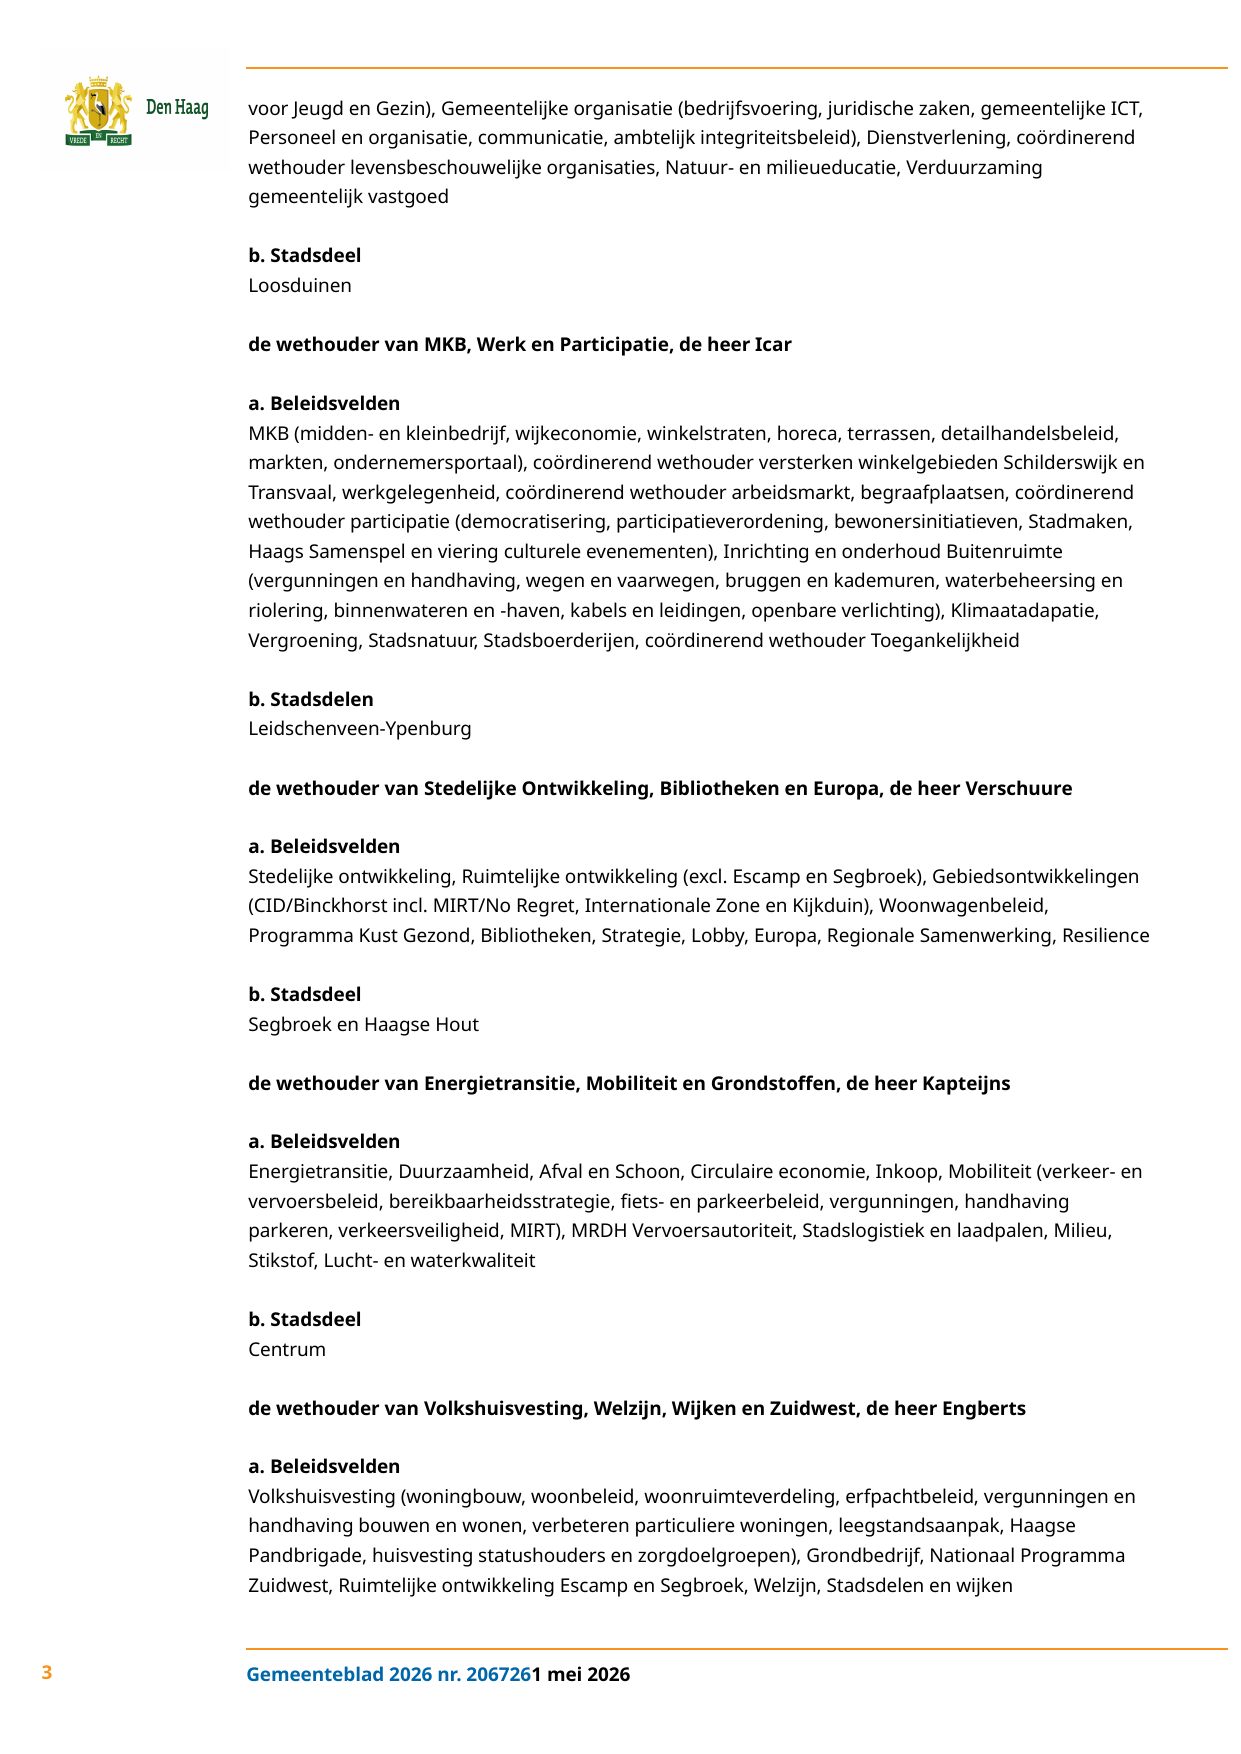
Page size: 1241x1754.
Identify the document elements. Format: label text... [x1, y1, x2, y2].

picture [41, 47, 231, 172]
text a. Beleidsvelden [248, 1129, 1152, 1154]
text b. Stadsdeel [248, 1306, 1152, 1332]
text b. Stadsdeel [248, 243, 1152, 268]
text MKB (midden- en kleinbedrijf, wijkeconomie, winkelstraten, horeca, terrassen, detailhandelsbeleid, markten, ondernemersportaal), coördinerend wethouder versterken winkelgebieden Schilderswijk en Transvaal, werkgelegenheid, coördinerend wethouder arbeidsmarkt, begraafplaatsen, coördinerend wethouder participatie (democratisering, participatieverordening, bewonersinitiatieven, Stadmaken, Haags Samenspel en viering culturele evenementen), Inrichting en onderhoud Buitenruimte (vergunningen en handhaving, wegen en vaarwegen, bruggen en kademuren, waterbeheersing en riolering, binnenwateren en -haven, kabels en leidingen, openbare verlichting), Klimaatadapatie, Vergroening, Stadsnatuur, Stadsboerderijen, coördinerend wethouder Toegankelijkheid [248, 420, 1152, 652]
text b. Stadsdeel [248, 981, 1152, 1007]
text b. Stadsdelen [248, 686, 1152, 712]
text voor Jeugd en Gezin), Gemeentelijke organisatie (bedrijfsvoering, juridische zaken, gemeentelijke ICT, Personeel en organisatie, communicatie, ambtelijk integriteitsbeleid), Dienstverlening, coördinerend wethouder levensbeschouwelijke organisaties, Natuur- en milieueducatie, Verduurzaming gemeentelijk vastgoed [248, 95, 1152, 209]
text Segbroek en Haagse Hout [248, 1011, 1152, 1037]
table_header de wethouder van Volkshuisvesting, Welzijn, Wijken en Zuidwest, de heer Engberts [248, 1395, 1152, 1421]
table_header de wethouder van Energietransitie, Mobiliteit en Grondstoffen, de heer Kapteijns [248, 1070, 1152, 1096]
table_header de wethouder van Stedelijke Ontwikkeling, Bibliotheken en Europa, de heer Verschuure [248, 775, 1152, 801]
text Loosduinen [248, 272, 1152, 298]
table_header de wethouder van MKB, Werk en Participatie, de heer Icar [248, 332, 1152, 357]
text a. Beleidsvelden [248, 1453, 1152, 1479]
text a. Beleidsvelden [248, 390, 1152, 416]
text Centrum [248, 1336, 1152, 1361]
text Volkshuisvesting (woningbouw, woonbeleid, woonruimteverdeling, erfpachtbeleid, vergunningen en handhaving bouwen en wonen, verbeteren particuliere woningen, leegstandsaanpak, Haagse Pandbrigade, huisvesting statushouders en zorgdoelgroepen), Grondbedrijf, Nationaal Programma Zuidwest, Ruimtelijke ontwikkeling Escamp en Segbroek, Welzijn, Stadsdelen en wijken [248, 1483, 1152, 1598]
text Stedelijke ontwikkeling, Ruimtelijke ontwikkeling (excl. Escamp en Segbroek), Gebiedsontwikkelingen (CID/Binckhorst incl. MIRT/No Regret, Internationale Zone en Kijkduin), Woonwagenbeleid, Programma Kust Gezond, Bibliotheken, Strategie, Lobby, Europa, Regionale Samenwerking, Resilience [248, 863, 1152, 948]
text a. Beleidsvelden [248, 833, 1152, 859]
text Energietransitie, Duurzaamheid, Afval en Schoon, Circulaire economie, Inkoop, Mobiliteit (verkeer- en vervoersbeleid, bereikbaarheidsstrategie, fiets- en parkeerbeleid, vergunningen, handhaving parkeren, verkeersveiligheid, MIRT), MRDH Vervoersautoriteit, Stadslogistiek en laadpalen, Milieu, Stikstof, Lucht- en waterkwaliteit [248, 1158, 1152, 1273]
text Leidschenveen-Ypenburg [248, 716, 1152, 741]
